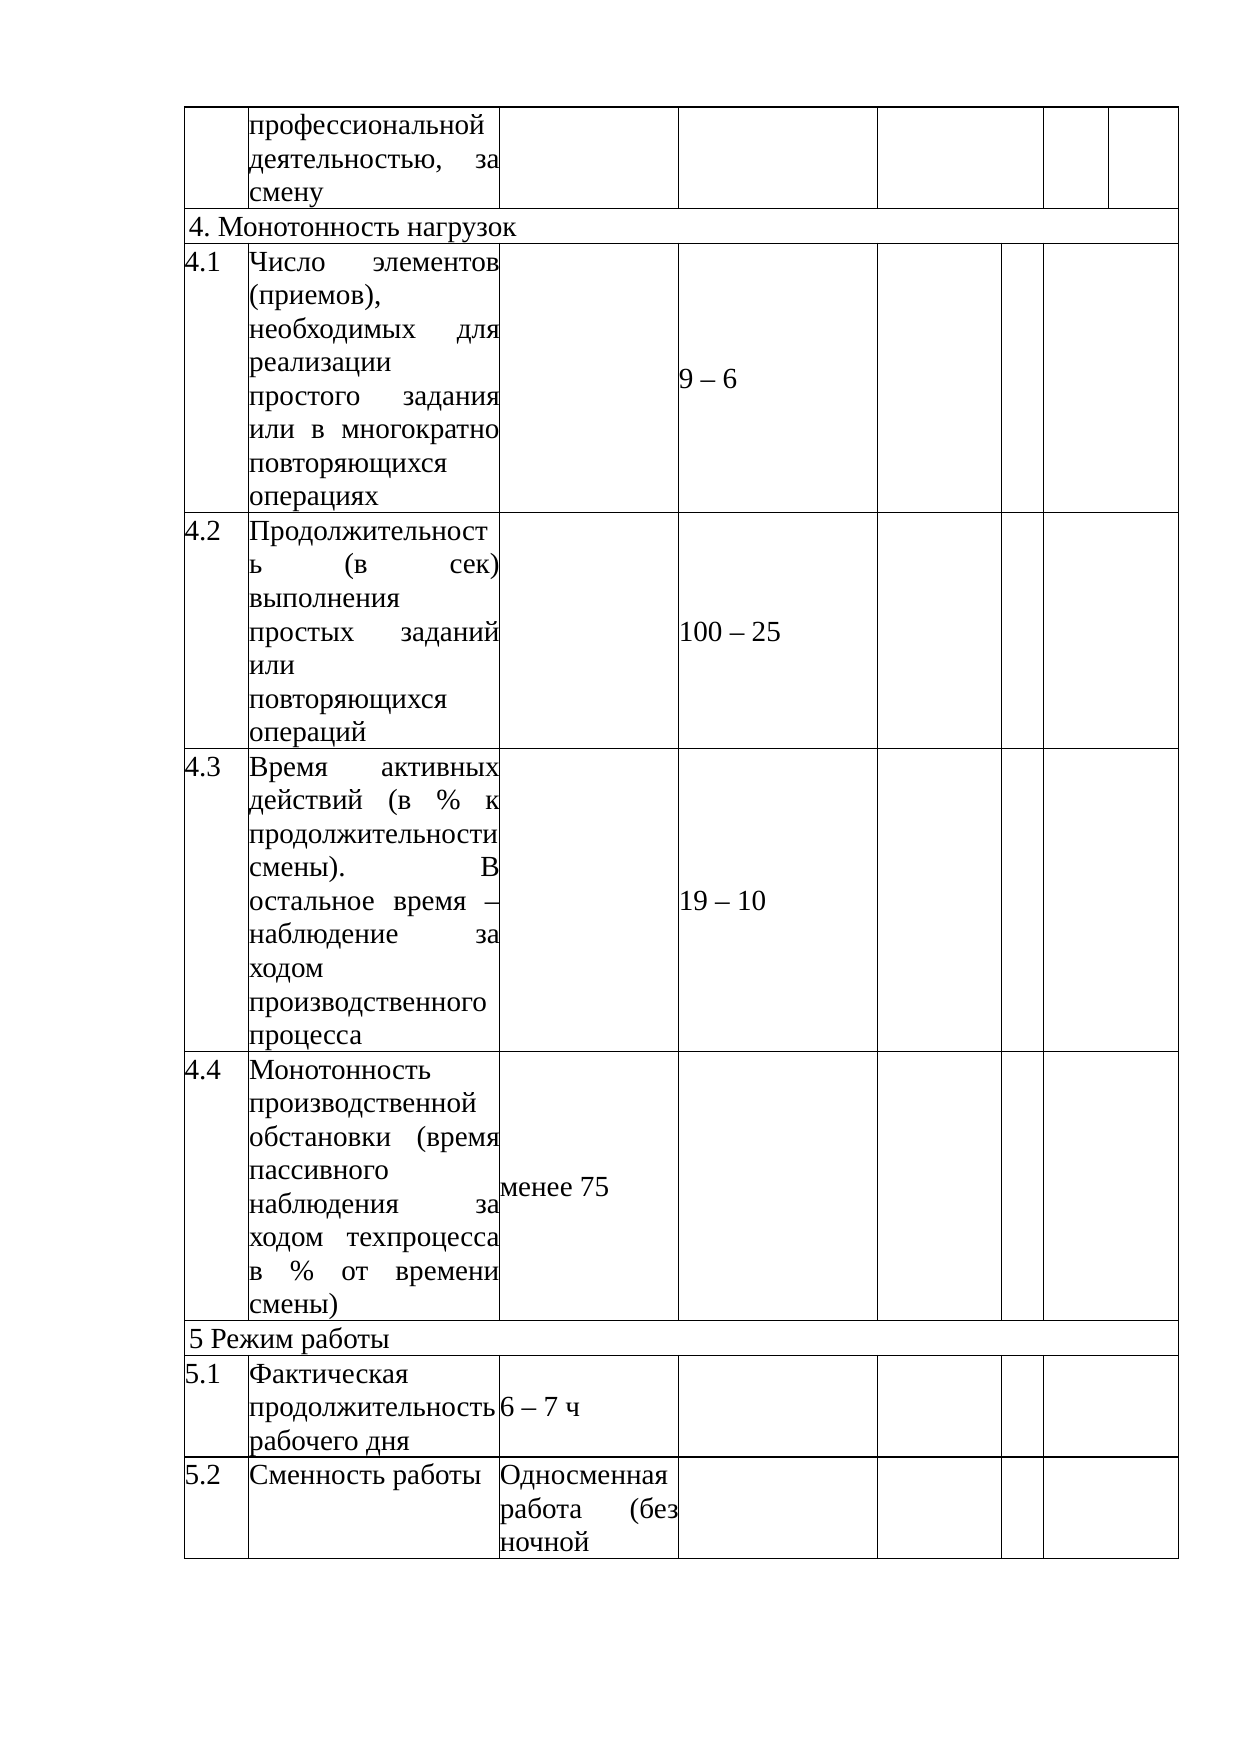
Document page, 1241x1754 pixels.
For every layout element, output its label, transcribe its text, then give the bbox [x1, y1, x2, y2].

table_cell [1044, 513, 1178, 748]
table_cell [1044, 1458, 1178, 1558]
table_cell [500, 244, 678, 512]
table_cell 5.2 [185, 1458, 248, 1558]
table_cell менее 75 [500, 1052, 678, 1320]
table_cell 4.4 [185, 1052, 248, 1320]
table_cell 6 – 7 ч [500, 1356, 678, 1456]
table_cell 4.3 [185, 749, 248, 1051]
table_cell 19 – 10 [679, 749, 877, 1051]
table_cell 4.2 [185, 513, 248, 748]
table_cell [1002, 1458, 1043, 1558]
table_cell [500, 108, 678, 208]
table_cell [1002, 749, 1043, 1051]
table_cell [1109, 108, 1178, 208]
table_cell 4.1 [185, 244, 248, 512]
table_cell 5.1 [185, 1356, 248, 1456]
table_cell [679, 108, 877, 208]
table_cell Монотонность производственной обстановки (время пассивного наблюдения за ходом техпроцесса в % от времени смены) [249, 1052, 499, 1320]
table_cell [679, 1052, 877, 1320]
table_cell [679, 1356, 877, 1456]
table_cell Фактическая продолжительность рабочего дня [249, 1356, 499, 1456]
table_cell [1002, 1356, 1043, 1456]
table_cell Продолжительность (в сек) выполнения простых заданий или повторяющихся операций [249, 513, 499, 748]
table_cell [878, 244, 1001, 512]
table_cell 5 Режим работы [185, 1321, 1178, 1355]
table_cell Время активных действий (в % к продолжительности смены). В остальное время – наблюдение за ходом производственного процесса [249, 749, 499, 1051]
table_cell [1044, 108, 1108, 208]
table_cell [500, 513, 678, 748]
table_cell 4. Монотонность нагрузок [185, 209, 1178, 243]
table_cell [878, 513, 1001, 748]
table_cell [1044, 1052, 1178, 1320]
table_cell профессиональной деятельностью, за смену [249, 108, 499, 208]
table_cell [185, 108, 248, 208]
table_cell 9 – 6 [679, 244, 877, 512]
table_cell [1002, 244, 1043, 512]
table_cell [679, 1458, 877, 1558]
table_cell [878, 749, 1001, 1051]
table_cell Число элементов (приемов), необходимых для реализации простого задания или в многократно повторяющихся операциях [249, 244, 499, 512]
table_cell [1044, 1356, 1178, 1456]
table_cell 100 – 25 [679, 513, 877, 748]
table_cell Односменная работа (без ночной [500, 1458, 678, 1558]
table_cell [878, 1458, 1001, 1558]
table_cell [878, 1356, 1001, 1456]
table_cell [1002, 513, 1043, 748]
table_cell [1002, 1052, 1043, 1320]
table_cell [878, 108, 1043, 208]
table_cell [1044, 244, 1178, 512]
table_cell Сменность работы [249, 1458, 499, 1558]
table_cell [1044, 749, 1178, 1051]
table_cell [878, 1052, 1001, 1320]
table_cell [500, 749, 678, 1051]
